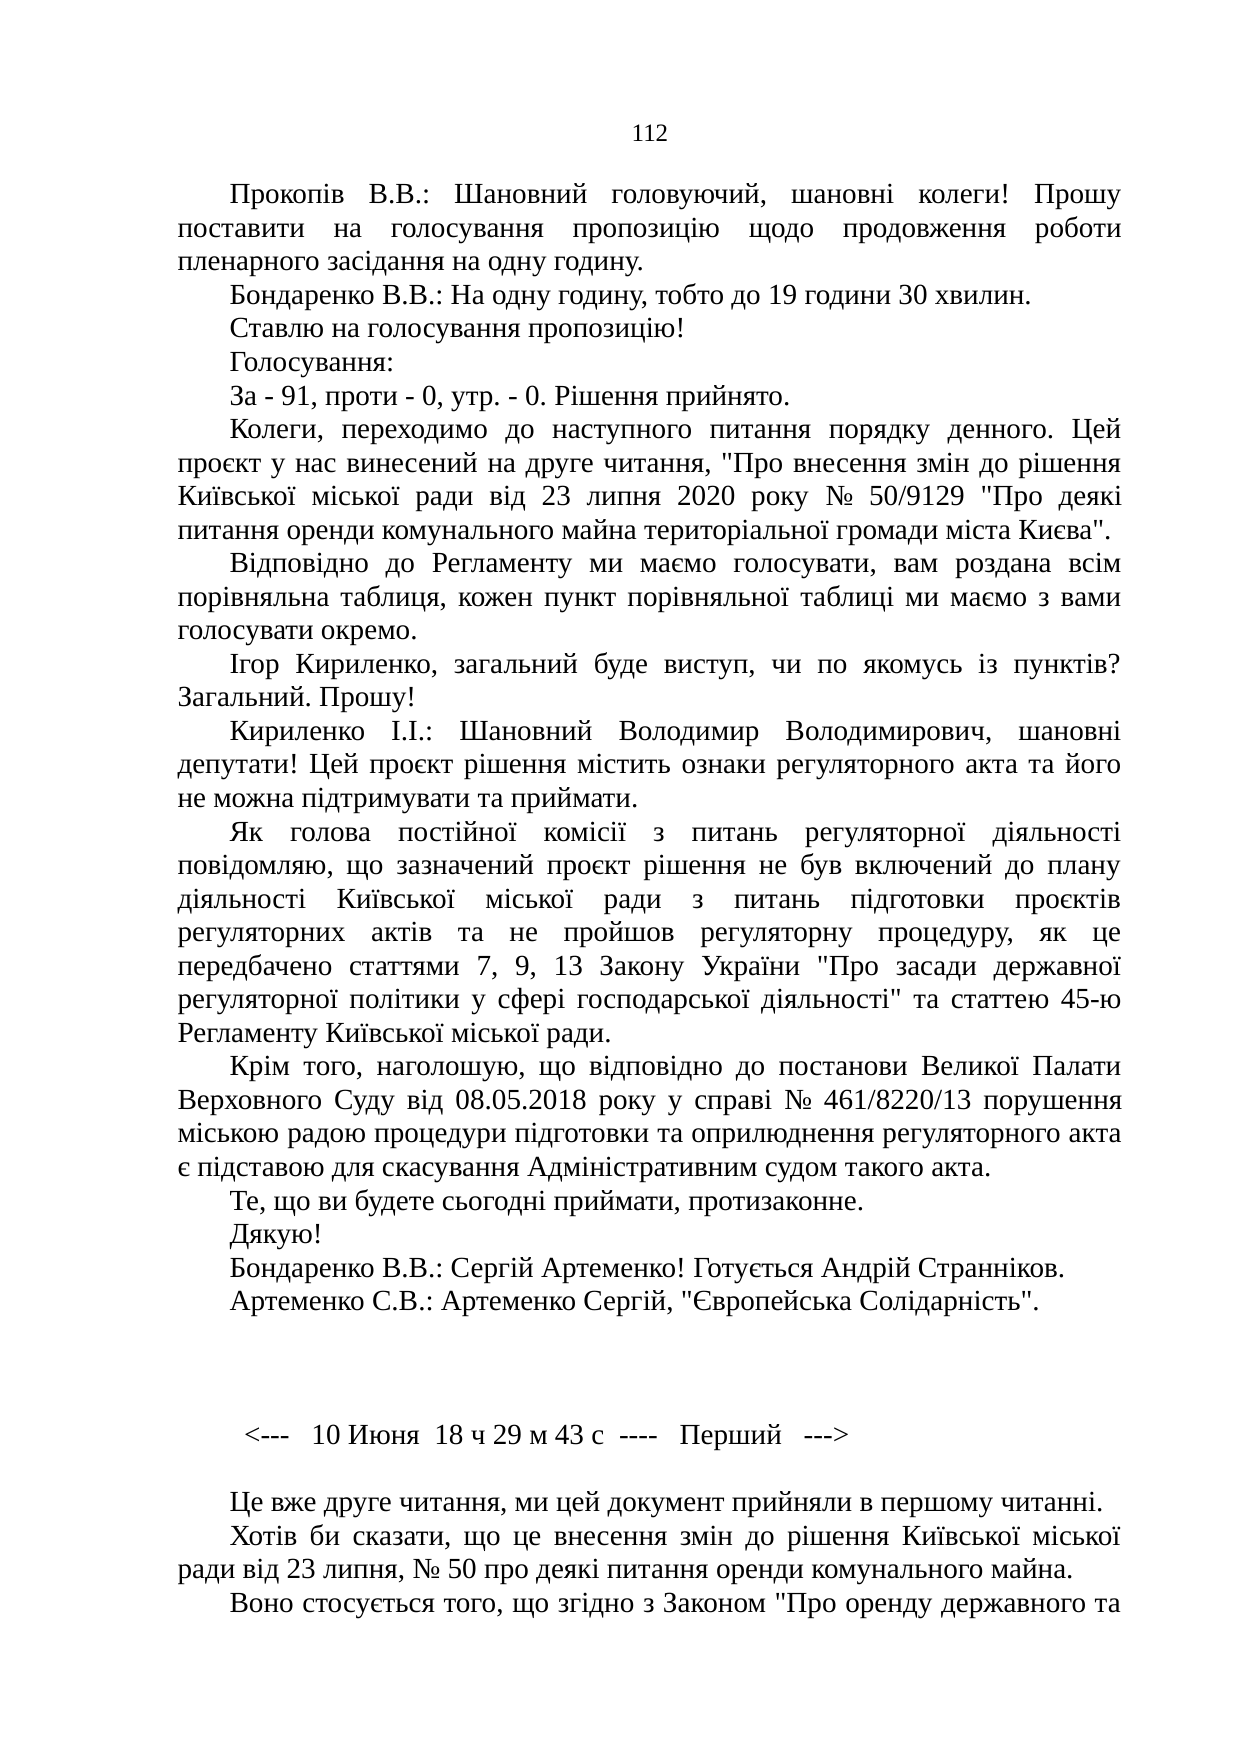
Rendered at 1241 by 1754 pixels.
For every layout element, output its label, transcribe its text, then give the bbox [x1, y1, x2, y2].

text Прокопів В.В.: Шановний головуючий, шановні колеги! Прошу поставити на голосування пропозицію щодо продовження роботи пленарного засідання на одну годину. [177, 176, 1122, 277]
text Те, що ви будете сьогодні приймати, протизаконне. [177, 1183, 1122, 1216]
text Дякую! [177, 1216, 1122, 1250]
text Ставлю на голосування пропозицію! [177, 311, 1122, 344]
text Бондаренко В.В.: Сергій Артеменко! Готується Андрій Странніков. [177, 1250, 1122, 1283]
text Голосування: [177, 344, 1122, 378]
text Артеменко С.В.: Артеменко Сергій, "Європейська Солідарність". [177, 1283, 1122, 1317]
text Крім того, наголошую, що відповідно до постанови Великої Палати Верховного Суду від 08.05.2018 року у справі № 461/8220/13 порушення міською радою процедури підготовки та оприлюднення регуляторного акта є підставою для скасування Адміністративним судом такого акта. [177, 1048, 1122, 1183]
text Це вже друге читання, ми цей документ прийняли в першому читанні. [177, 1484, 1122, 1518]
text Колеги, переходимо до наступного питання порядку денного. Цей проєкт у нас винесений на друге читання, "Про внесення змін до рішення Київської міської ради від 23 липня 2020 року № 50/9129 "Про деякі питання оренди комунального майна територіальної громади міста Києва". [177, 411, 1122, 545]
text Хотів би сказати, що це внесення змін до рішення Київської міської ради від 23 липня, № 50 про деякі питання оренди комунального майна. [177, 1518, 1122, 1585]
text Воно стосується того, що згідно з Законом "Про оренду державного та [177, 1585, 1122, 1619]
text Ігор Кириленко, загальний буде виступ, чи по якомусь із пунктів? Загальний. Прошу! [177, 646, 1122, 713]
text Відповідно до Регламенту ми маємо голосувати, вам роздана всім порівняльна таблиця, кожен пункт порівняльної таблиці ми маємо з вами голосувати окремо. [177, 545, 1122, 646]
text За - 91, проти - 0, утр. - 0. Рішення прийнято. [177, 378, 1122, 411]
text Кириленко І.І.: Шановний Володимир Володимирович, шановні депутати! Цей проєкт рішення містить ознаки регуляторного акта та його не можна підтримувати та приймати. [177, 713, 1122, 814]
text Як голова постійної комісії з питань регуляторної діяльності повідомляю, що зазначений проєкт рішення не був включений до плану діяльності Київської міської ради з питань підготовки проєктів регуляторних актів та не пройшов регуляторну процедуру, як це передбачено статтями 7, 9, 13 Закону України "Про засади державної регуляторної політики у сфері господарської діяльності" та статтею 45-ю Регламенту Київської міської ради. [177, 814, 1122, 1048]
text Бондаренко В.В.: На одну годину, тобто до 19 години 30 хвилин. [177, 277, 1122, 311]
text <--- 10 Июня 18 ч 29 м 43 с ---- Перший ---> [177, 1417, 1122, 1451]
